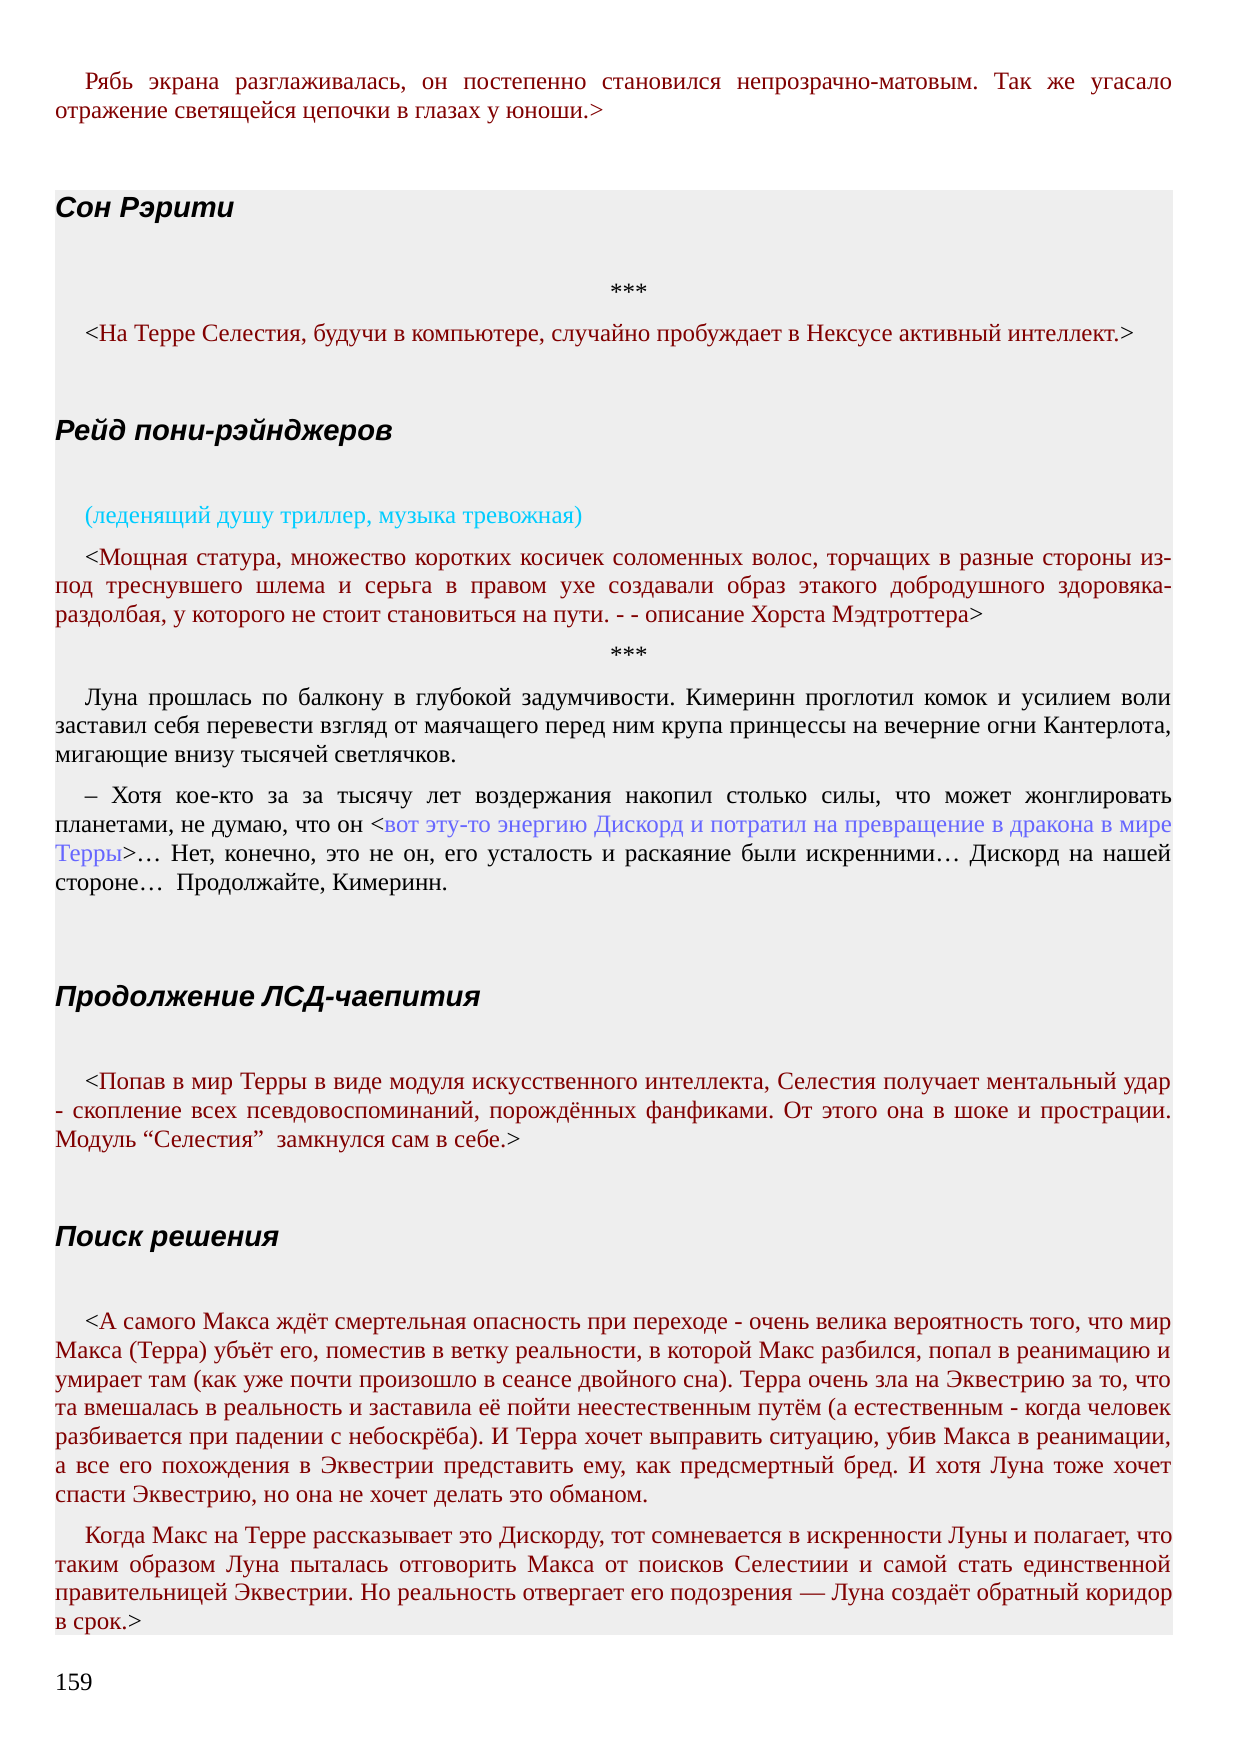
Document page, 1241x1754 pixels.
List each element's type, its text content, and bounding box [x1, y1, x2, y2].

text Луна прошлась по балкону в глубокой задумчивости. Кимеринн проглотил комок и усилием воли заставил себя перевести взгляд от маячащего перед ним крупа принцессы на вечерние огни Кантерлота, мигающие внизу тысячей светлячков. [55, 682, 1173, 768]
text <Попав в мир Терры в виде модуля искусственного интеллекта, Селестия получает ментальный удар - скопление всех псевдовоспоминаний, порождённых фанфиками. От этого она в шоке и прострации. Модуль “Селестия” замкнулся сам в себе.> [55, 1066, 1173, 1153]
text (леденящий душу триллер, музыка тревожная) [55, 501, 1173, 529]
text *** [55, 277, 1173, 306]
text *** [55, 641, 1173, 669]
subtitle Рейд пони-рэйнджеров [55, 413, 1173, 447]
subtitle Сон Рэрити [55, 190, 1173, 223]
text <А самого Макса ждёт смертельная опасность при переходе - очень велика вероятность того, что мир Макса (Терра) убъёт его, поместив в ветку реальности, в которой Макс разбился, попал в реанимацию и умирает там (как уже почти произошло в сеансе двойного сна). Терра очень зла на Эквестрию за то, что та вмешалась в реальность и заставила её пойти неестественным путём (а естественным - когда человек разбивается при падении с небоскрёба). И Терра хочет выправить ситуацию, убив Макса в реанимации, а все его похождения в Эквестрии представить ему, как предсмертный бред. И хотя Луна тоже хочет спасти Эквестрию, но она не хочет делать это обманом. [55, 1306, 1173, 1507]
text Когда Макс на Терре рассказывает это Дискорду, тот сомневается в искренности Луны и полагает, что таким образом Луна пыталась отговорить Макса от поисков Селестиии и самой стать единственной правительницей Эквестрии. Но реальность отвергает его подозрения — Луна создаёт обратный коридор в срок.> [55, 1520, 1173, 1635]
text – Хотя кое-кто за за тысячу лет воздержания накопил столько силы, что может жонглировать планетами, не думаю, что он <вот эту-то энергию Дискорд и потратил на превращение в дракона в мире Терры>… Нет, конечно, это не он, его усталость и раскаяние были искренними… Дискорд на нашей стороне… Продолжайте, Кимеринн. [55, 781, 1173, 896]
text <На Терре Селестия, будучи в компьютере, случайно пробуждает в Нексусе активный интеллект.> [55, 318, 1173, 347]
text <Мощная статура, множество коротких косичек соломенных волос, торчащих в разные стороны из-под треснувшего шлема и серьга в правом ухе создавали образ этакого добродушного здоровяка-раздолбая, у которого не стоит становиться на пути. - - описание Хорста Мэдтроттера> [55, 542, 1173, 628]
text Рябь экрана разглаживалась, он постепенно становился непрозрачно-матовым. Так же угасало отражение светящейся цепочки в глазах у юноши.> [55, 66, 1173, 123]
subtitle Поиск решения [55, 1219, 1173, 1252]
subtitle Продолжение ЛСД-чаепития [55, 979, 1173, 1013]
